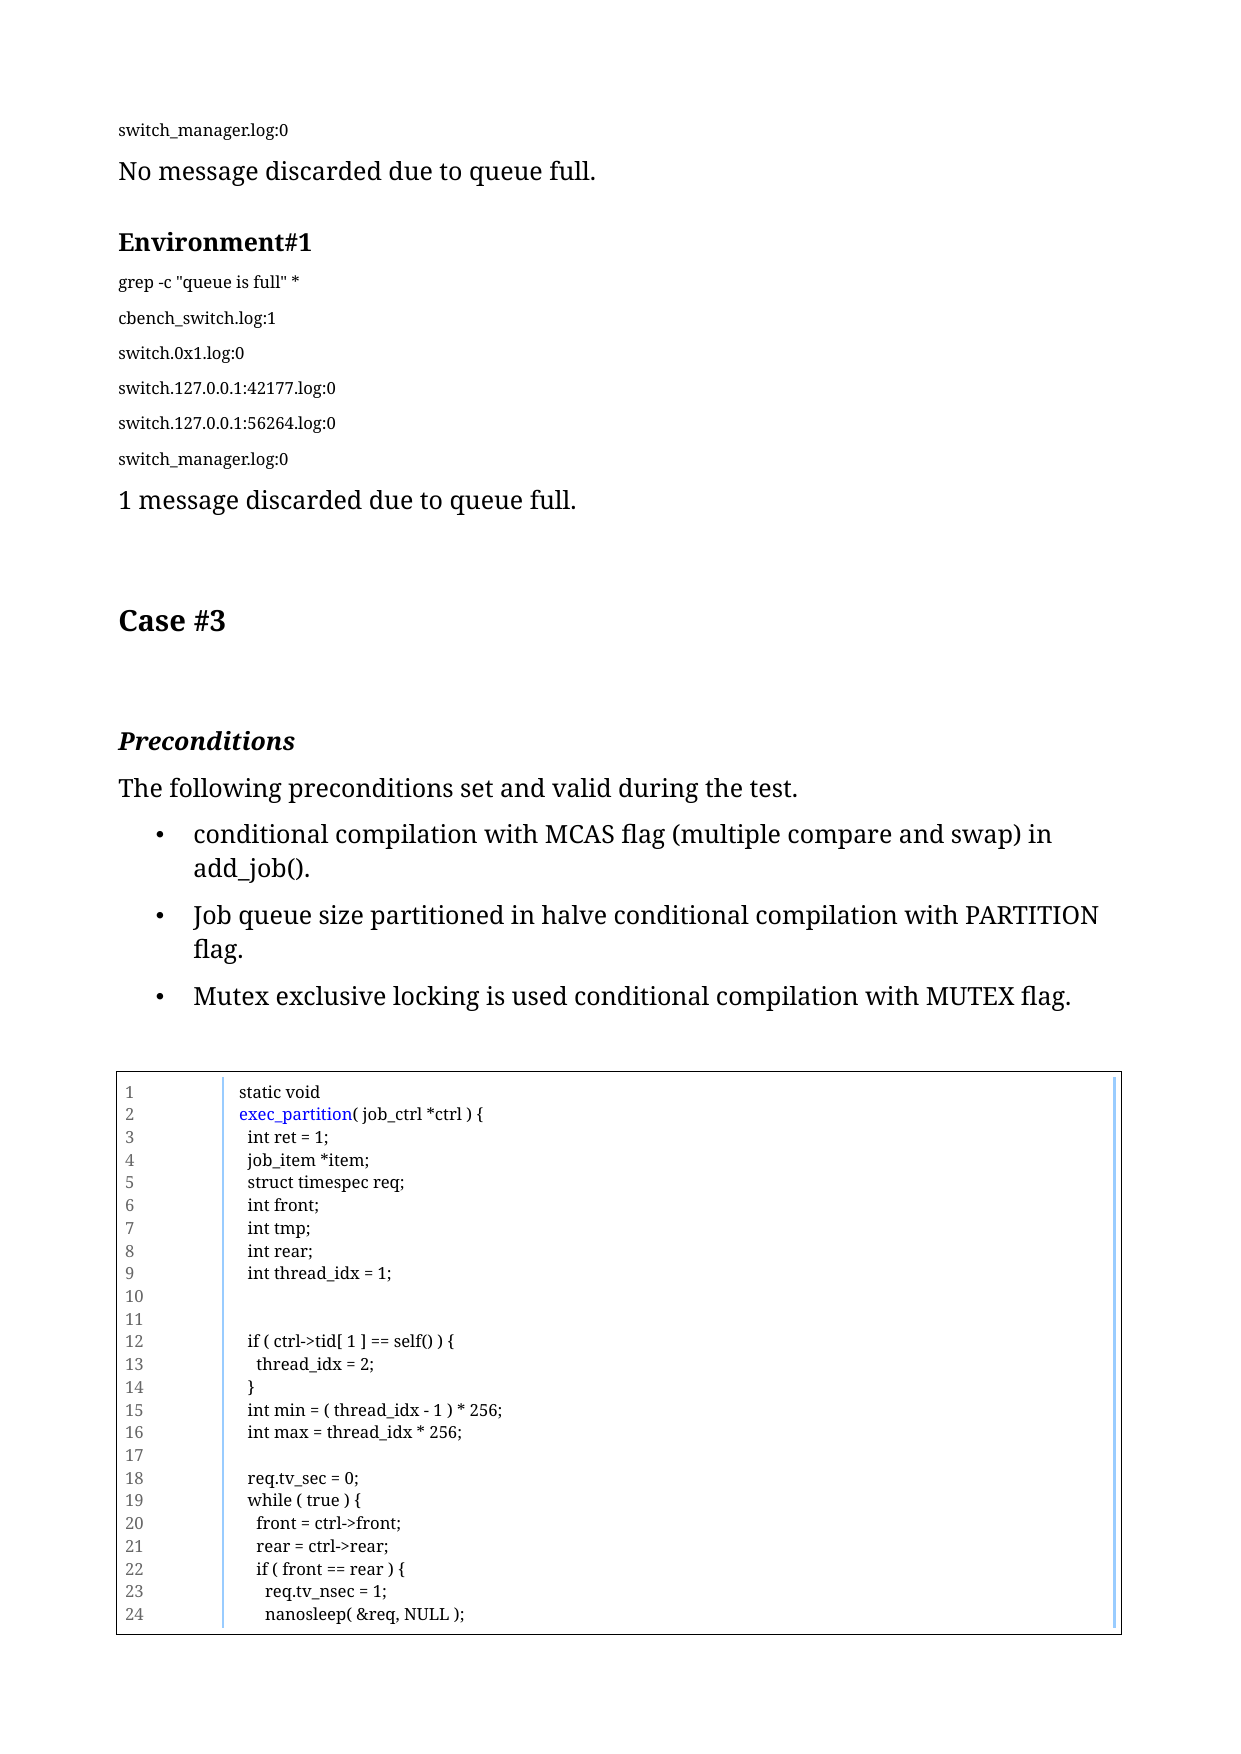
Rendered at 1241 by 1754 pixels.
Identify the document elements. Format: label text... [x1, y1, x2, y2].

list conditional compilation with MCAS flag (multiple compare and swap) in add_job(). [156, 817, 1122, 885]
list Mutex exclusive locking is used conditional compilation with MUTEX flag. [156, 978, 1122, 1012]
text The following preconditions set and valid during the test. [118, 771, 1122, 804]
subtitle Preconditions [118, 724, 1122, 758]
text grep -c "queue is full" * [118, 271, 1122, 294]
text 1 message discarded due to queue full. [118, 482, 1122, 516]
text switch.0x1.log:0 [118, 342, 1122, 364]
table_header static void exec_partition( job_ctrl *ctrl ) { int ret = 1; job_item *item; struct timespec req; int front; int tmp; int rear; int thread_idx = 1; if ( ctrl->tid[ 1 ] == self() ) { thread_idx = 2; } int min = ( thread_idx - 1 ) * 256; int max = thread_idx * 256; req.tv_sec = 0; while ( true ) { front = ctrl->front; rear = ctrl->rear; if ( front == rear ) { req.tv_nsec = 1; nanosleep( &req, NULL ); [230, 1072, 1121, 1634]
subtitle Environment#1 [118, 225, 1122, 259]
text switch.127.0.0.1:56264.log:0 [118, 412, 1122, 435]
text No message discarded due to queue full. [118, 153, 1122, 187]
subtitle Case #3 [118, 601, 1122, 640]
table_header 1 2 3 4 5 6 7 8 9 10 11 12 13 14 15 16 17 18 19 20 21 22 23 24 [117, 1072, 230, 1634]
text switch.127.0.0.1:42177.log:0 [118, 377, 1122, 399]
text switch_manager.log:0 [118, 447, 1122, 470]
list Job queue size partitioned in halve conditional compilation with PARTITION flag. [156, 898, 1122, 966]
text switch_manager.log:0 [118, 118, 1122, 141]
text cbench_switch.log:1 [118, 306, 1122, 329]
